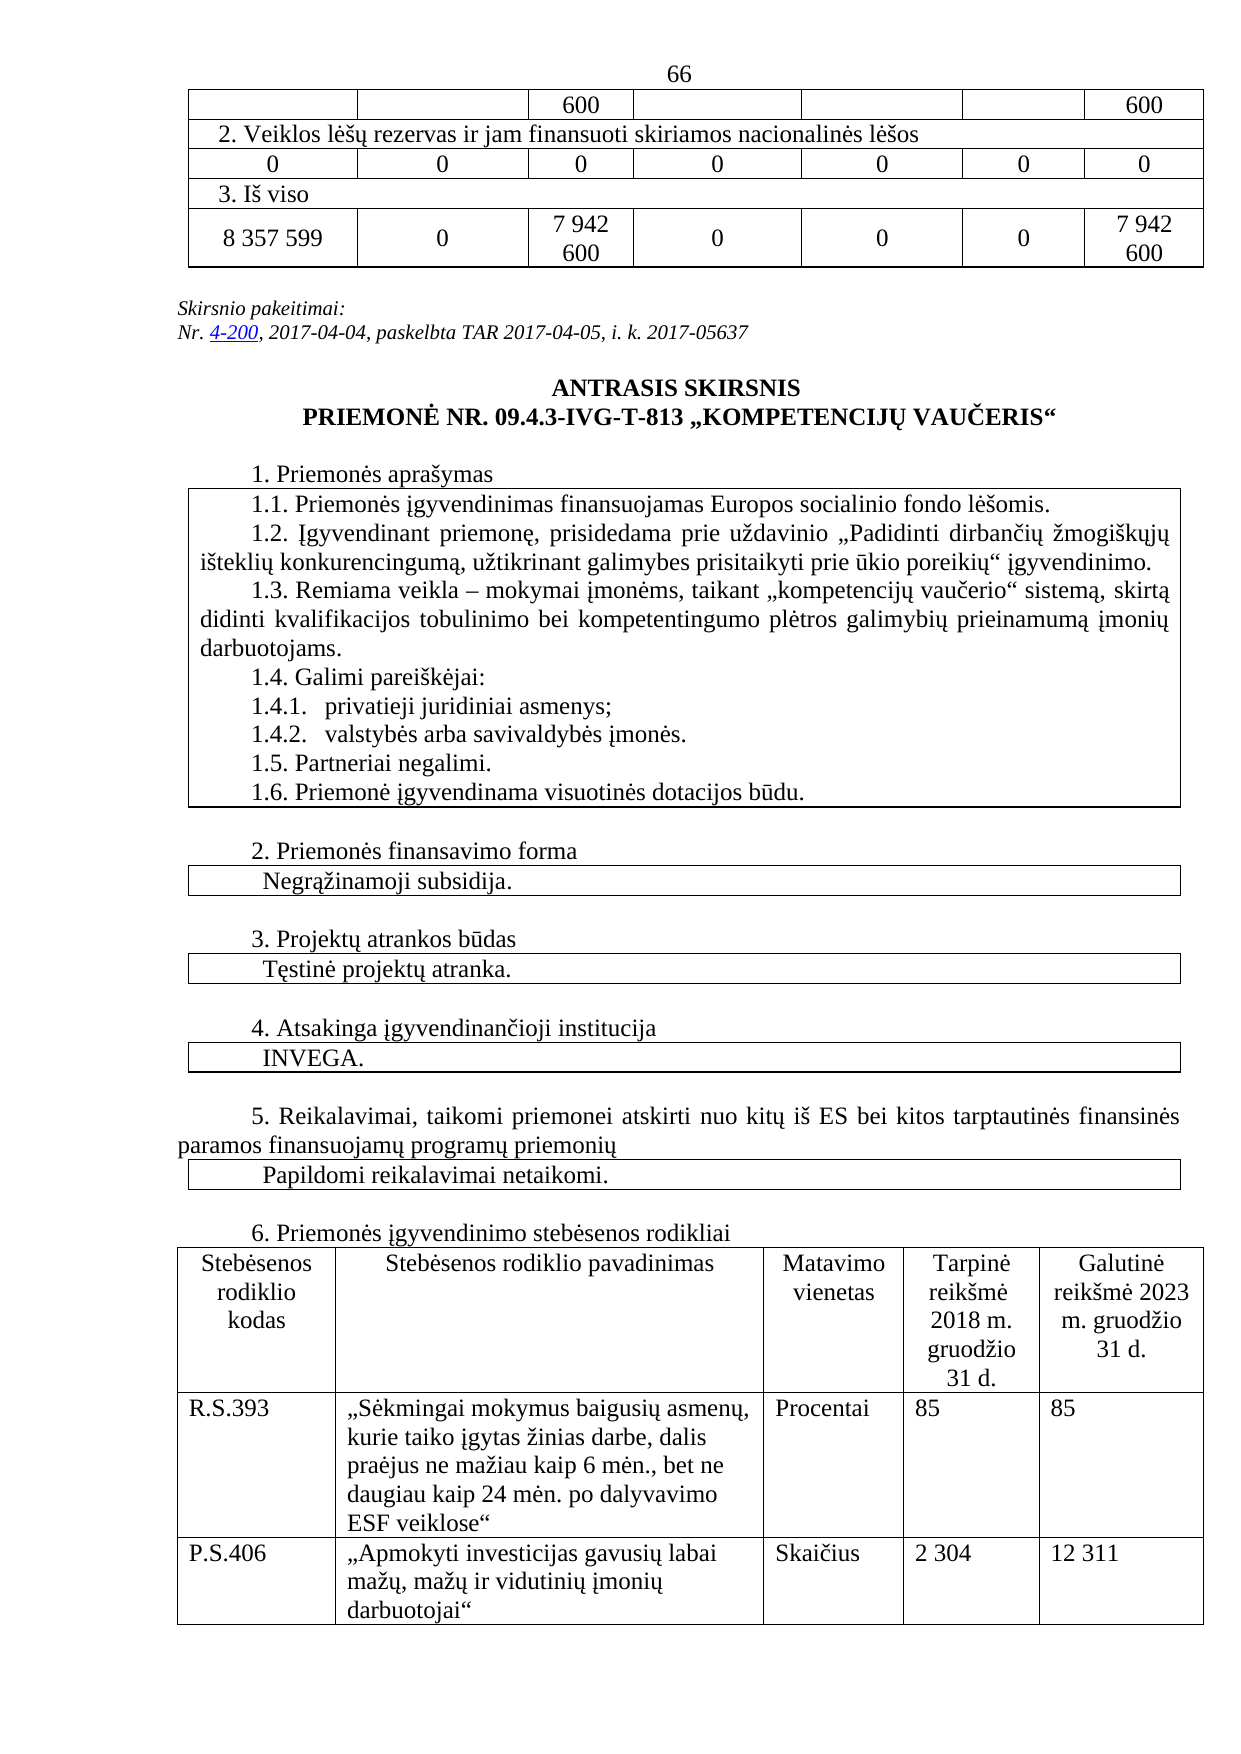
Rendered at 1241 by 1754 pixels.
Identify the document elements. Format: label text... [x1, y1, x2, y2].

text 4. Atsakinga įgyvendinančioji institucija [177, 1013, 1181, 1042]
text 5. Reikalavimai, taikomi priemonei atskirti nuo kitų iš ES bei kitos tarptautinės finansinės paramos finansuojamų programų priemonių [177, 1101, 1181, 1159]
table_cell 0 [802, 209, 962, 266]
table_header Stebėsenos rodiklio kodas [178, 1248, 335, 1392]
table_cell 0 [358, 209, 528, 266]
table_cell [802, 90, 962, 118]
table_cell 0 [634, 149, 801, 178]
table_cell 1.2. Įgyvendinant priemonę, prisidedama prie uždavinio „Padidinti dirbančių žmogiškųjų išteklių konkurencingumą, užtikrinant galimybes prisitaikyti prie ūkio poreikių“ įgyvendinimo. [189, 518, 1180, 575]
text PRIEMONĖ NR. 09.4.3-IVG-T-813 „Kompetencijų vaučeris“ [177, 402, 1181, 431]
table_cell [963, 90, 1084, 118]
table_cell 12 311 [1040, 1538, 1203, 1624]
text 6. Priemonės įgyvendinimo stebėsenos rodikliai [177, 1218, 1181, 1247]
table_cell Procentai [764, 1393, 903, 1537]
table_cell 0 [1085, 149, 1203, 178]
table_cell P.S.406 [178, 1538, 335, 1624]
table_cell 0 [634, 209, 801, 266]
table_cell 0 [802, 149, 962, 178]
table_cell 600 [529, 90, 633, 118]
table_cell [189, 90, 357, 118]
table_cell 2. Veiklos lėšų rezervas ir jam finansuoti skiriamos nacionalinės lėšos [189, 120, 1203, 148]
table_cell 0 [963, 149, 1084, 178]
text 2. Priemonės finansavimo forma [244, 836, 1181, 865]
text Skirsnio pakeitimai: [177, 296, 1181, 320]
table_header INVEGA. [189, 1043, 1180, 1071]
table_cell 0 [358, 149, 528, 178]
table_header Galutinė reikšmė 2023 m. gruodžio 31 d. [1040, 1248, 1203, 1392]
table_cell 0 [963, 209, 1084, 266]
table_header Papildomi reikalavimai netaikomi. [189, 1160, 1180, 1188]
text 1. Priemonės aprašymas [177, 459, 1181, 488]
table_header Tarpinė reikšmė 2018 m. gruodžio 31 d. [904, 1248, 1039, 1392]
table_cell 0 [529, 149, 633, 178]
table_cell 600 [1085, 90, 1203, 118]
table_cell „Apmokyti investicijas gavusių labai mažų, mažų ir vidutinių įmonių darbuotojai“ [336, 1538, 763, 1624]
table_cell R.S.393 [178, 1393, 335, 1537]
table_cell [358, 90, 528, 118]
table_cell 1.3. Remiama veikla – mokymai įmonėms, taikant „kompetencijų vaučerio“ sistemą, skirtą didinti kvalifikacijos tobulinimo bei kompetentingumo plėtros galimybių prieinamumą įmonių darbuotojams. [189, 575, 1180, 662]
text 3. Projektų atrankos būdas [177, 924, 1181, 953]
text ANTRASIS SKIRSNIS [177, 373, 1181, 402]
table_cell 2 304 [904, 1538, 1039, 1624]
table_cell 3. Iš viso [189, 179, 1203, 208]
table_cell Skaičius [764, 1538, 903, 1624]
table_header 1.1. Priemonės įgyvendinimas finansuojamas Europos socialinio fondo lėšomis. [189, 489, 1180, 518]
table_cell 85 [1040, 1393, 1203, 1537]
table_cell 7 942 600 [529, 209, 633, 266]
table_cell 7 942 600 [1085, 209, 1203, 266]
table_header Negrąžinamoji subsidija. [189, 866, 1180, 895]
table_header Matavimo vienetas [764, 1248, 903, 1392]
table_cell „Sėkmingai mokymus baigusių asmenų, kurie taiko įgytas žinias darbe, dalis praėjus ne mažiau kaip 6 mėn., bet ne daugiau kaip 24 mėn. po dalyvavimo ESF veiklose“ [336, 1393, 763, 1537]
table_cell 1.4. Galimi pareiškėjai: 1.4.1. privatieji juridiniai asmenys; 1.4.2. valstybės arba savivaldybės įmonės. 1.5. Partneriai negalimi. 1.6. Priemonė įgyvendinama visuotinės dotacijos būdu. [189, 662, 1180, 806]
table_header Stebėsenos rodiklio pavadinimas [336, 1248, 763, 1392]
table_cell [634, 90, 801, 118]
table_cell 0 [189, 149, 357, 178]
table_cell 8 357 599 [189, 209, 357, 266]
table_header Tęstinė projektų atranka. [189, 954, 1180, 983]
table_cell 85 [904, 1393, 1039, 1537]
text Nr. 4-200, 2017-04-04, paskelbta TAR 2017-04-05, i. k. 2017-05637 [177, 320, 1181, 344]
